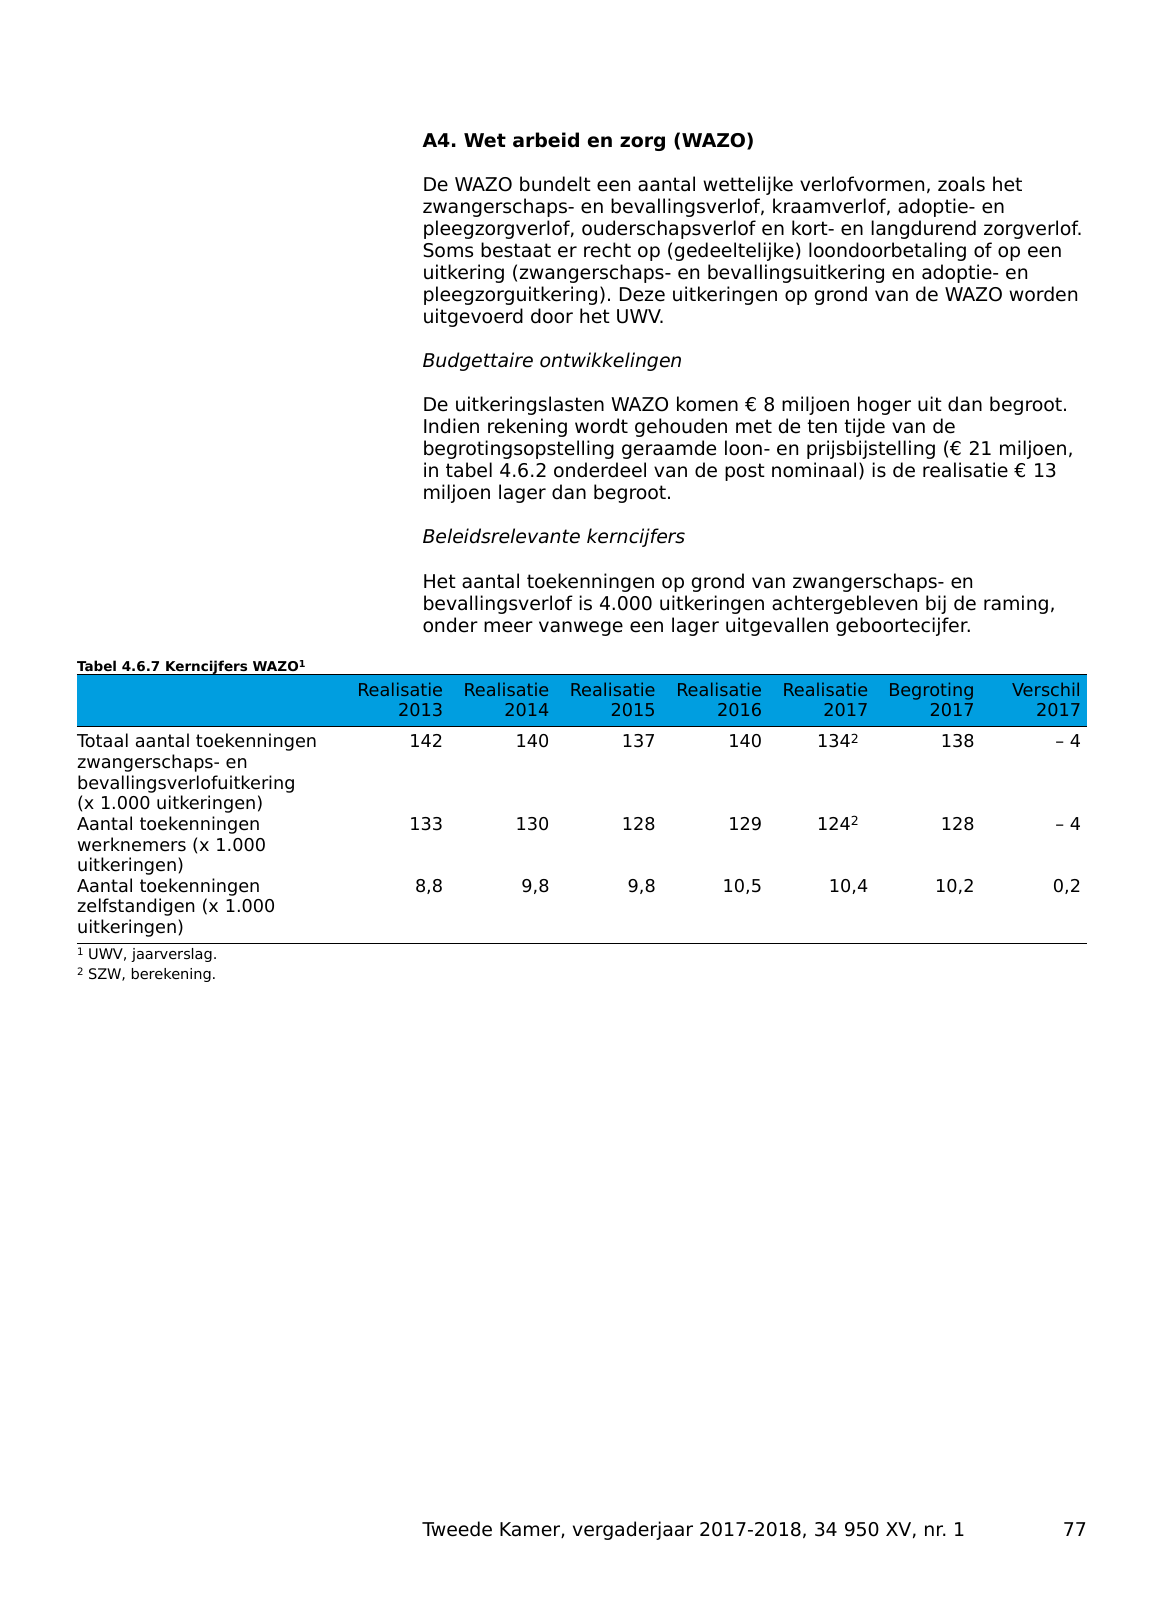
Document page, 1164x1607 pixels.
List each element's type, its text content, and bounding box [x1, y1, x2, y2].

table_cell 138 [874, 727, 980, 814]
table_cell – 4 [980, 727, 1087, 814]
table_cell Realisatie 2017 [768, 675, 874, 726]
text De WAZO bundelt een aantal wettelijke verlofvormen, zoals het zwangerschaps- en bevallingsverlof, kraamverlof, adoptie- en pleegzorgverlof, ouderschapsverlof en kort- en langdurend zorgverlof. Soms bestaat er recht op (gedeeltelijke) loondoorbetaling of op een uitkering (zwangerschaps- en bevallingsuitkering en adoptie- en pleegzorguitkering). Deze uitkeringen op grond van de WAZO worden uitgevoerd door het UWV. [422, 174, 1087, 328]
table_cell Realisatie 2013 [343, 675, 449, 726]
table_cell 129 [661, 814, 768, 876]
table_cell 10,5 [661, 876, 768, 942]
table_cell 1342 [768, 727, 874, 814]
table_cell 0,2 [980, 876, 1087, 942]
text Het aantal toekenningen op grond van zwangerschaps- en bevallingsverlof is 4.000 uitkeringen achtergebleven bij de raming, onder meer vanwege een lager uitgevallen geboortecijfer. [422, 571, 1087, 636]
table_cell 128 [874, 814, 980, 876]
table_cell 140 [661, 727, 768, 814]
table_header Tabel 4.6.7 Kerncijfers WAZO1 [77, 658, 1087, 674]
table_cell – 4 [980, 814, 1087, 876]
table_cell Realisatie 2015 [555, 675, 661, 726]
table_cell 140 [449, 727, 555, 814]
table_cell 8,8 [343, 876, 449, 942]
table_cell Verschil 2017 [980, 675, 1087, 726]
subtitle Beleidsrelevante kerncijfers [422, 526, 1087, 548]
subtitle Budgettaire ontwikkelingen [422, 350, 1087, 372]
table_cell 10,4 [768, 876, 874, 942]
table_cell 1242 [768, 814, 874, 876]
table_cell Realisatie 2014 [449, 675, 555, 726]
table_cell 10,2 [874, 876, 980, 942]
table_cell Realisatie 2016 [661, 675, 768, 726]
table_cell 9,8 [555, 876, 661, 942]
table_cell 137 [555, 727, 661, 814]
text De uitkeringslasten WAZO komen € 8 miljoen hoger uit dan begroot. Indien rekening wordt gehouden met de ten tijde van de begrotingsopstelling geraamde loon- en prijsbijstelling (€ 21 miljoen, in tabel 4.6.2 onderdeel van de post nominaal) is de realisatie € 13 miljoen lager dan begroot. [422, 394, 1087, 504]
table_cell 130 [449, 814, 555, 876]
table_cell Aantal toekenningen zelfstandigen (x 1.000 uitkeringen) [77, 876, 342, 942]
table_cell 1 UWV, jaarverslag. 2 SZW, berekening. [77, 944, 1087, 983]
table_cell 142 [343, 727, 449, 814]
subtitle A4. Wet arbeid en zorg (WAZO) [422, 130, 1087, 152]
table_cell Totaal aantal toekenningen zwangerschaps- en bevallingsverlofuitkering (x 1.000 uitkeringen) [77, 727, 342, 814]
table_cell 128 [555, 814, 661, 876]
table_cell 9,8 [449, 876, 555, 942]
table_cell Begroting 2017 [874, 675, 980, 726]
table_cell [77, 675, 342, 726]
table_cell Aantal toekenningen werknemers (x 1.000 uitkeringen) [77, 814, 342, 876]
table_cell 133 [343, 814, 449, 876]
